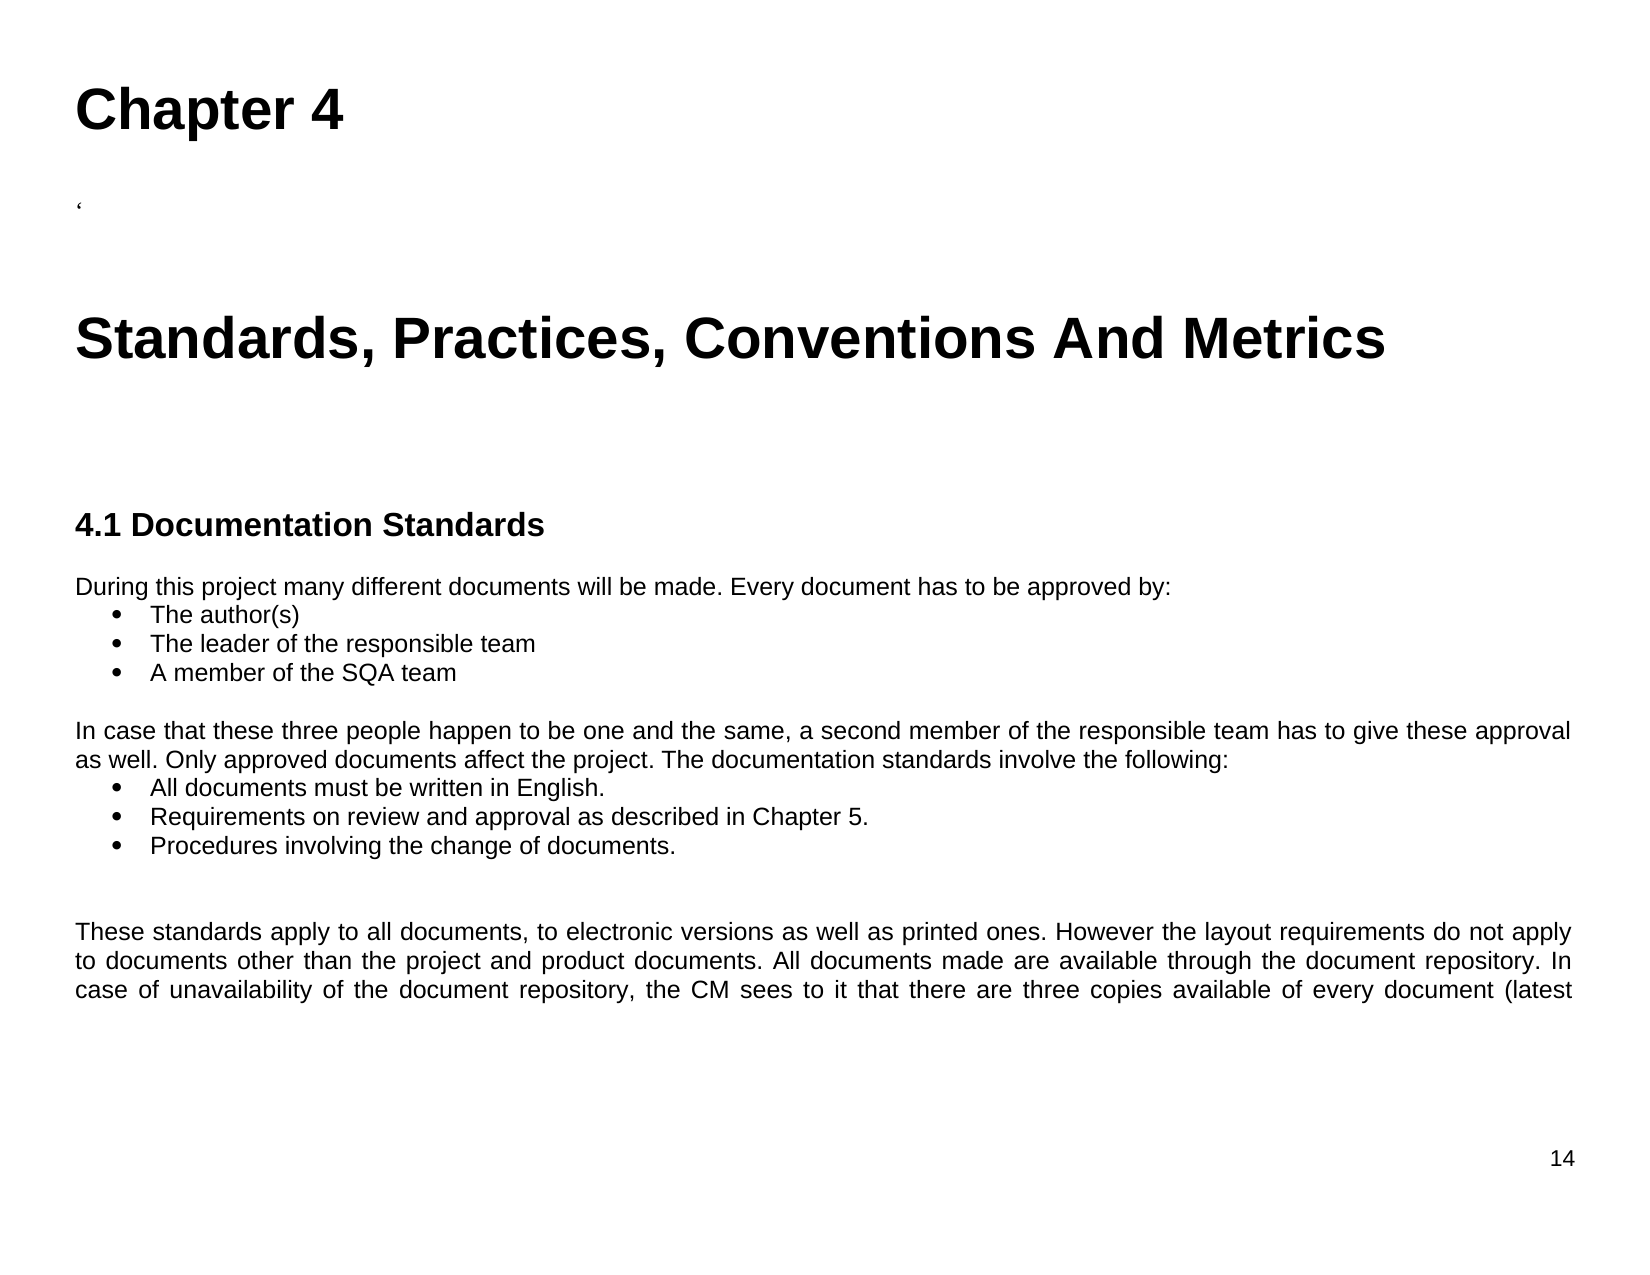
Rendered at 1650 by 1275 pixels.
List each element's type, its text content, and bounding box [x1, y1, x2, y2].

text ‘ [75, 196, 1575, 224]
list A member of the SQA team [112, 658, 1575, 687]
text These standards apply to all documents, to electronic versions as well as printed ones. However the layout requirements do not apply to documents other than the project and product documents. All documents made are available through the document repository. In case of unavailability of the document repository, the CM sees to it that there are three copies available of every document (latest [75, 917, 1575, 1004]
text In case that these three people happen to be one and the same, a second member of the responsible team has to give these approval as well. Only approved documents affect the project. The documentation standards involve the following: [75, 716, 1575, 773]
list Requirements on review and approval as described in Chapter 5. [112, 802, 1575, 831]
list Procedures involving the change of documents. [112, 831, 1575, 860]
text 4.1 Documentation Standards [75, 504, 1575, 543]
text During this project many different documents will be made. Every document has to be approved by: [75, 572, 1575, 601]
list All documents must be written in English. [112, 773, 1575, 802]
list The author(s) [112, 601, 1575, 629]
text Standards, Practices, Conventions And Metrics [75, 303, 1575, 370]
text Chapter 4 [75, 75, 1575, 142]
list The leader of the responsible team [112, 629, 1575, 658]
